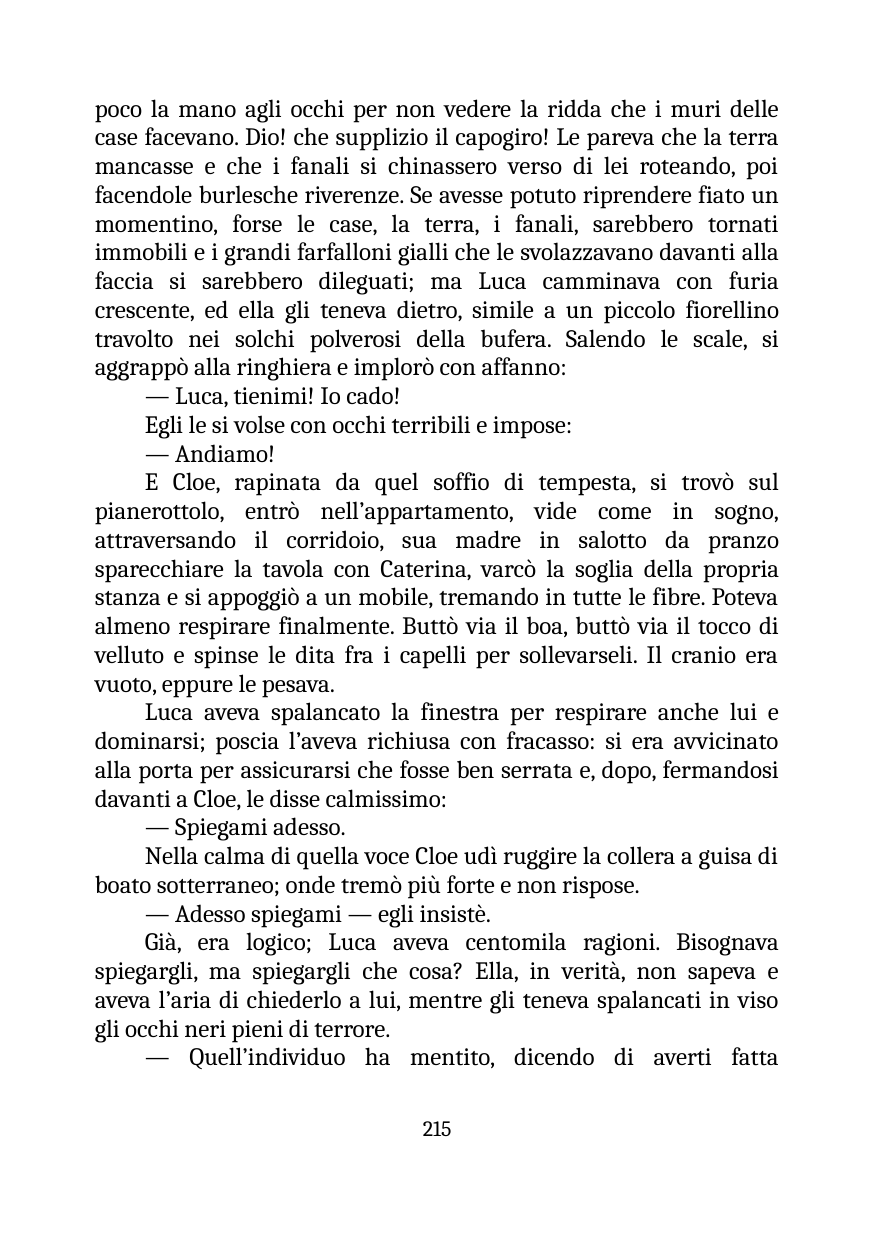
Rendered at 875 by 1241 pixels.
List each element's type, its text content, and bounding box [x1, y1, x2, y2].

text Luca aveva spalancato la finestra per respirare anche lui e dominarsi; poscia l’aveva richiusa con fracasso: si era avvicinato alla porta per assicurarsi che fosse ben serrata e, dopo, fermandosi davanti a Cloe, le disse calmissimo: [94, 698, 779, 813]
text — Andiamo! [94, 439, 779, 468]
text Nella calma di quella voce Cloe udì ruggire la collera a guisa di boato sotterraneo; onde tremò più forte e non rispose. [94, 842, 779, 899]
text Egli le si volse con occhi terribili e impose: [94, 411, 779, 439]
text — Adesso spiegami — egli insistè. [94, 899, 779, 928]
text E Cloe, rapinata da quel soffio di tempesta, si trovò sul pianerottolo, entrò nell’appartamento, vide come in sogno, attraversando il corridoio, sua madre in salotto da pranzo sparecchiare la tavola con Caterina, varcò la soglia della propria stanza e si appoggiò a un mobile, tremando in tutte le fibre. Poteva almeno respirare finalmente. Buttò via il boa, buttò via il tocco di velluto e spinse le dita fra i capelli per sollevarseli. Il cranio era vuoto, eppure le pesava. [94, 468, 779, 698]
text — Quell’individuo ha mentito, dicendo di averti fatta [94, 1043, 779, 1072]
text — Luca, tienimi! Io cado! [94, 382, 779, 411]
text poco la mano agli occhi per non vedere la ridda che i muri delle case facevano. Dio! che supplizio il capogiro! Le pareva che la terra mancasse e che i fanali si chinassero verso di lei roteando, poi facendole burlesche riverenze. Se avesse potuto riprendere fiato un momentino, forse le case, la terra, i fanali, sarebbero tornati immobili e i grandi farfalloni gialli che le svolazzavano davanti alla faccia si sarebbero dileguati; ma Luca camminava con furia crescente, ed ella gli teneva dietro, simile a un piccolo fiorellino travolto nei solchi polverosi della bufera. Salendo le scale, si aggrappò alla ringhiera e implorò con affanno: [94, 94, 779, 382]
text Già, era logico; Luca aveva centomila ragioni. Bisognava spiegargli, ma spiegargli che cosa? Ella, in verità, non sapeva e aveva l’aria di chiederlo a lui, mentre gli teneva spalancati in viso gli occhi neri pieni di terrore. [94, 928, 779, 1043]
text — Spiegami adesso. [94, 813, 779, 842]
